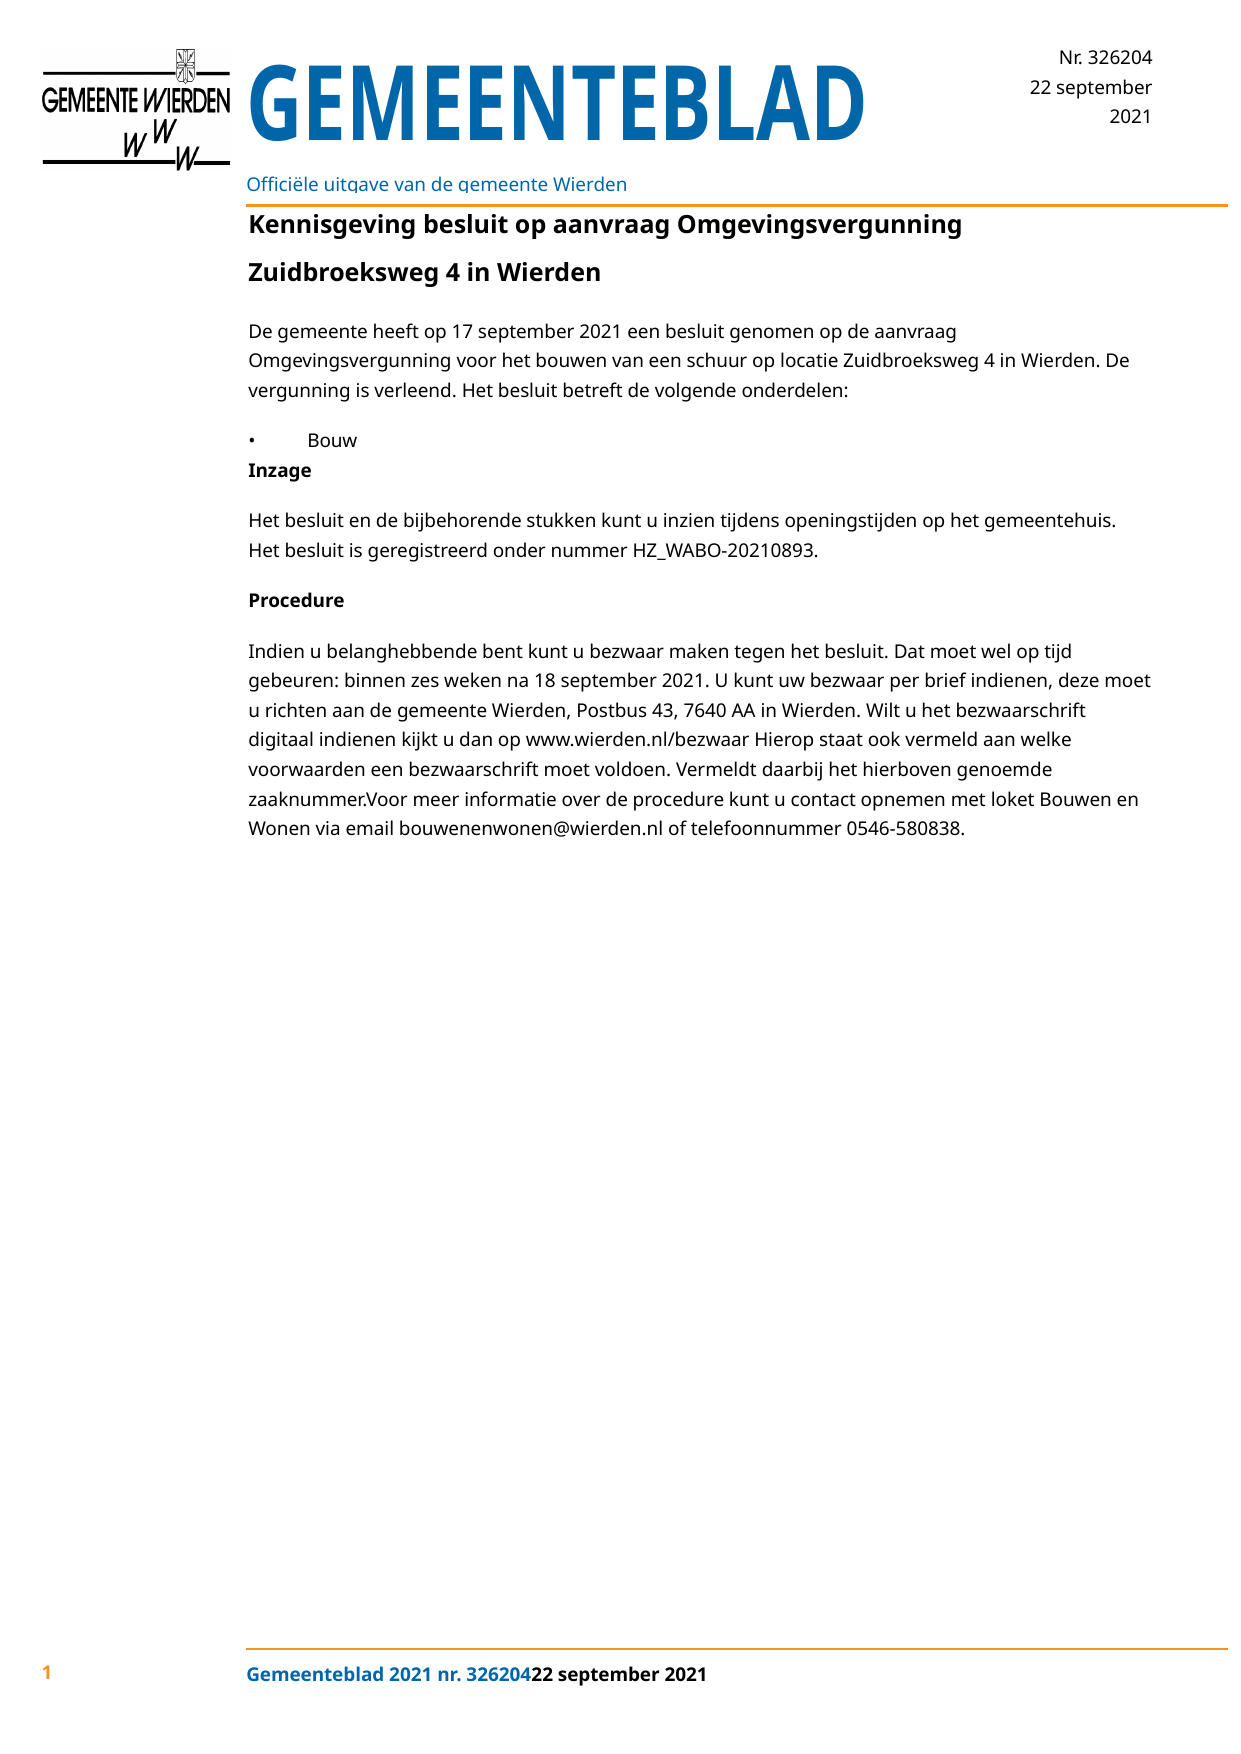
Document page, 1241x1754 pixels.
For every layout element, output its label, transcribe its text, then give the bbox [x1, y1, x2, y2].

text Indien u belanghebbende bent kunt u bezwaar maken tegen het besluit. Dat moet wel op tijd gebeuren: binnen zes weken na 18 september 2021. U kunt uw bezwaar per brief indienen, deze moet u richten aan de gemeente Wierden, Postbus 43, 7640 AA in Wierden. Wilt u het bezwaarschrift digitaal indienen kijkt u dan op www.wierden.nl/bezwaar Hierop staat ook vermeld aan welke voorwaarden een bezwaarschrift moet voldoen. Vermeldt daarbij het hierboven genoemde zaaknummer.Voor meer informatie over de procedure kunt u contact opnemen met loket Bouwen en Wonen via email bouwenenwonen@wierden.nl of telefoonnummer 0546-580838. [248, 638, 1152, 841]
text Kennisgeving besluit op aanvraag Omgevingsvergunning Zuidbroeksweg 4 in Wierden [248, 207, 1152, 288]
text Procedure [248, 587, 1152, 613]
list Bouw [248, 427, 1152, 453]
text Inzage [248, 457, 1152, 483]
text De gemeente heeft op 17 september 2021 een besluit genomen op de aanvraag Omgevingsvergunning voor het bouwen van een schuur op locatie Zuidbroeksweg 4 in Wierden. De vergunning is verleend. Het besluit betreft de volgende onderdelen: [248, 318, 1152, 403]
text Het besluit en de bijbehorende stukken kunt u inzien tijdens openingstijden op het gemeentehuis. Het besluit is geregistreerd onder nummer HZ_WABO-20210893. [248, 507, 1152, 563]
picture [41, 47, 231, 172]
